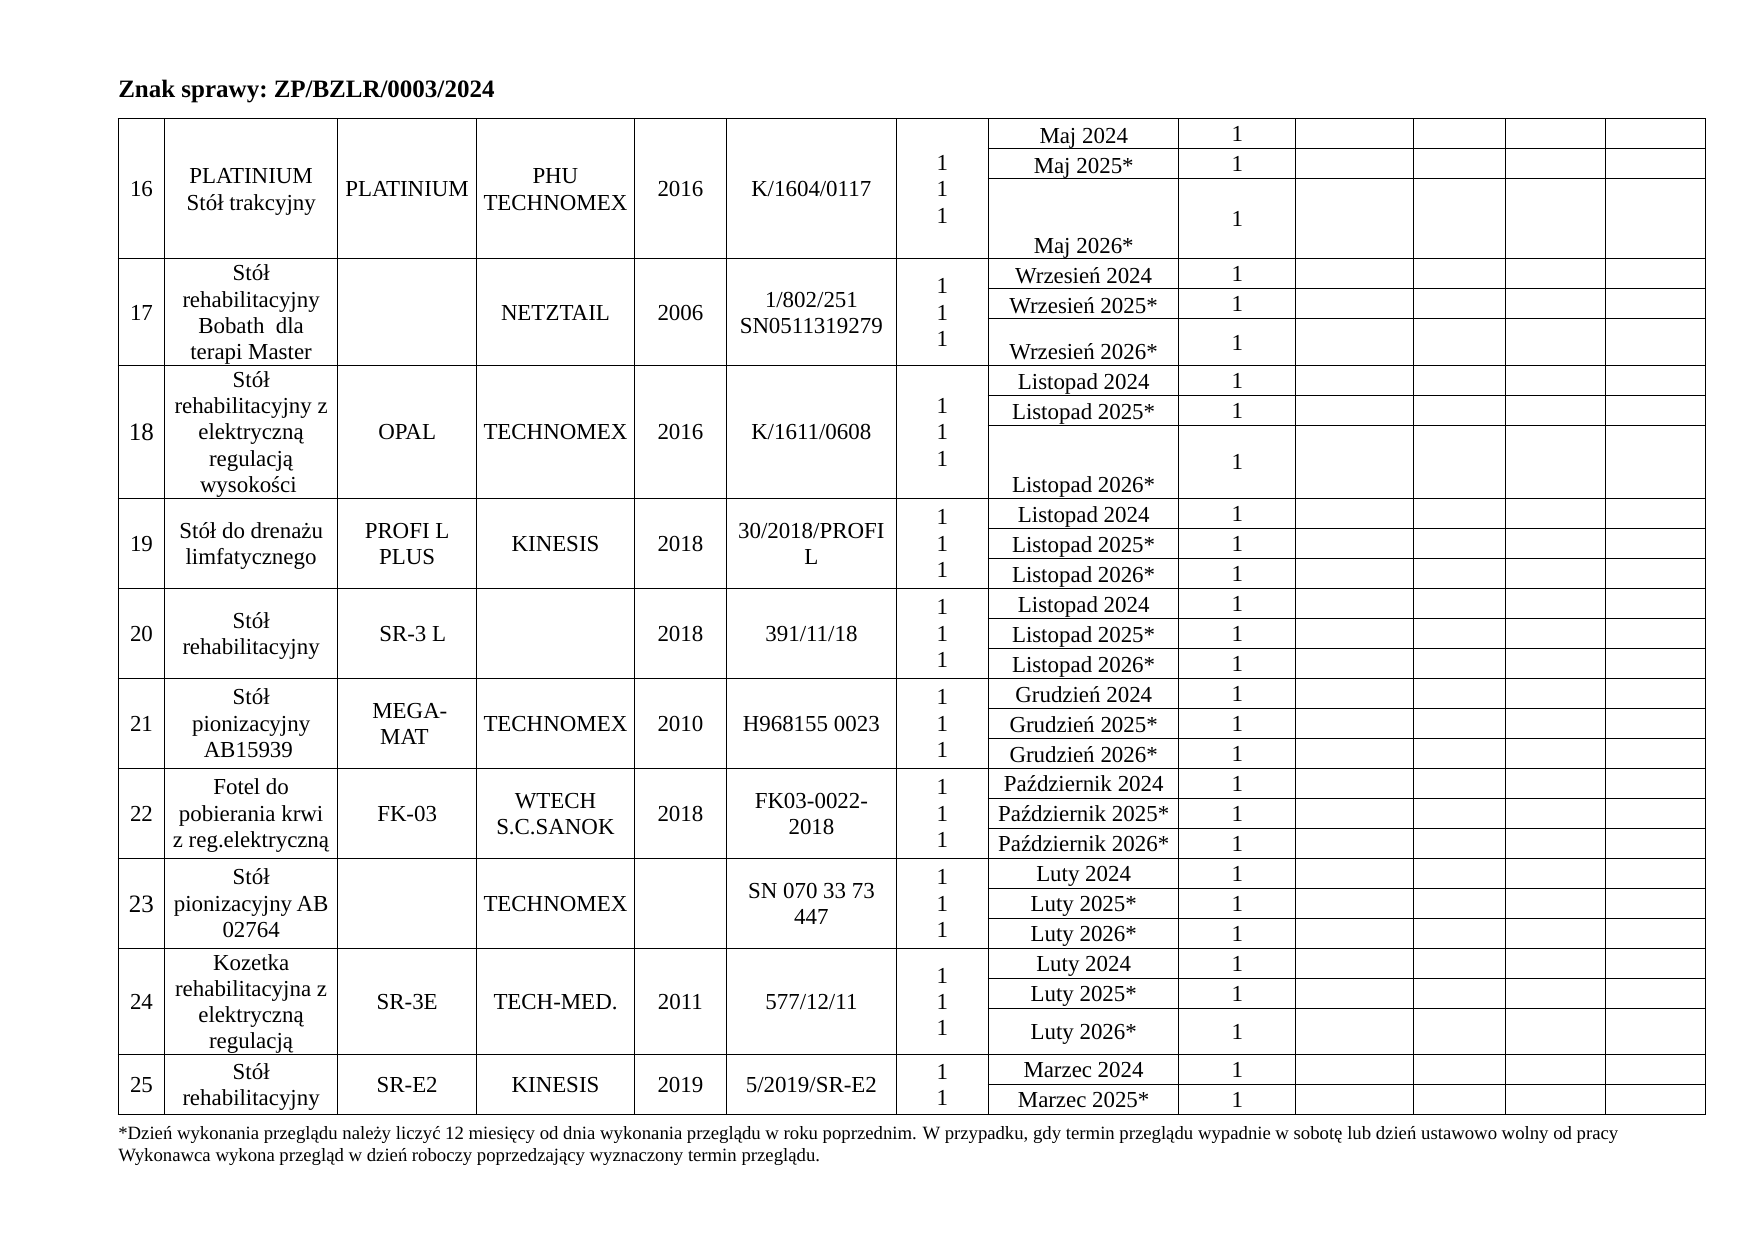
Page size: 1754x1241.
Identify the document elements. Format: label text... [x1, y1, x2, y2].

table_cell Listopad 2024 [989, 499, 1178, 527]
table_cell [1296, 619, 1413, 647]
table_cell 1 [1179, 859, 1295, 887]
table_cell Grudzień 2025* [989, 709, 1178, 737]
table_cell [1506, 949, 1605, 977]
table_cell [1506, 769, 1605, 797]
table_cell Stół pionizacyjny AB15939 [165, 679, 337, 767]
table_cell PLATINIUM Stół trakcyjny [165, 119, 337, 258]
table_cell Listopad 2026* [989, 559, 1178, 587]
table_cell 22 [119, 769, 164, 857]
table_cell 30/2018/PROFI L [727, 499, 896, 587]
table_cell Październik 2024 [989, 769, 1178, 797]
table_cell 1 [1179, 259, 1295, 288]
table_cell [1296, 1085, 1413, 1114]
table_cell K/1604/0117 [727, 119, 896, 258]
table_cell [1296, 979, 1413, 1007]
table_cell 2011 [635, 949, 726, 1054]
table_cell 1 [1179, 889, 1295, 917]
table_cell [338, 259, 476, 365]
table_cell 577/12/11 [727, 949, 896, 1054]
table_cell 1 [1179, 769, 1295, 797]
table_cell [1606, 949, 1705, 977]
table_cell [1414, 829, 1505, 857]
table_cell Listopad 2024 [989, 366, 1178, 395]
table_cell 2018 [635, 769, 726, 857]
table_cell OPAL [338, 366, 476, 497]
table_cell Listopad 2025* [989, 619, 1178, 647]
table_cell 1 1 1 [897, 259, 988, 365]
table_cell [1296, 859, 1413, 887]
table_cell 2018 [635, 589, 726, 677]
table_cell [1606, 426, 1705, 497]
table_cell [1606, 619, 1705, 647]
table_cell [1506, 1009, 1605, 1054]
table_cell [1296, 259, 1413, 288]
table_cell 18 [119, 366, 164, 497]
table_cell 1 1 1 [897, 119, 988, 258]
table_cell 2016 [635, 366, 726, 497]
table_cell [1296, 739, 1413, 767]
table_cell 1 [1179, 1085, 1295, 1114]
table_cell [1414, 529, 1505, 557]
table_cell 1 [1179, 499, 1295, 527]
table_cell [1414, 1055, 1505, 1084]
table_cell KINESIS [477, 1055, 634, 1114]
table_cell [1606, 149, 1705, 178]
table_cell Stół rehabilitacyjny Bobath dla terapi Master [165, 259, 337, 365]
table_cell 17 [119, 259, 164, 365]
table_cell FK03-0022-2018 [727, 769, 896, 857]
table_cell SR-E2 [338, 1055, 476, 1114]
table_cell [1414, 739, 1505, 767]
table_cell Listopad 2024 [989, 589, 1178, 617]
table_cell 1/802/251 SN0511319279 [727, 259, 896, 365]
table_cell [1506, 919, 1605, 947]
table_cell H968155 0023 [727, 679, 896, 767]
table_cell 19 [119, 499, 164, 587]
table_cell 1 [1179, 289, 1295, 318]
table_cell 1 1 1 [897, 679, 988, 767]
table_cell [1506, 426, 1605, 497]
table_cell [1506, 619, 1605, 647]
table_cell 1 [1179, 949, 1295, 977]
table_cell Luty 2025* [989, 889, 1178, 917]
table_cell [635, 859, 726, 947]
table_cell Październik 2025* [989, 799, 1178, 827]
table_cell Listopad 2025* [989, 529, 1178, 557]
table_cell Kozetka rehabilitacyjna z elektryczną regulacją [165, 949, 337, 1054]
table_cell 1 [1179, 559, 1295, 587]
table_cell [1414, 119, 1505, 148]
table_cell Wrzesień 2026* [989, 319, 1178, 365]
table_cell [1296, 769, 1413, 797]
table_cell [1296, 149, 1413, 178]
table_cell 1 [1179, 739, 1295, 767]
table_cell [1296, 559, 1413, 587]
table_cell [1414, 559, 1505, 587]
table_cell [1606, 829, 1705, 857]
table_cell Luty 2024 [989, 949, 1178, 977]
table_cell 1 [1179, 426, 1295, 497]
table_cell 391/11/18 [727, 589, 896, 677]
table_cell KINESIS [477, 499, 634, 587]
table_cell [1296, 529, 1413, 557]
table_cell 20 [119, 589, 164, 677]
table_cell [1606, 529, 1705, 557]
table_cell Maj 2024 [989, 119, 1178, 148]
table_cell 1 [1179, 919, 1295, 947]
table_cell [1506, 319, 1605, 365]
table_cell [1414, 319, 1505, 365]
table_cell 1 [1179, 1055, 1295, 1084]
table_cell [1506, 1085, 1605, 1114]
table_cell Luty 2026* [989, 919, 1178, 947]
table_cell [1296, 1055, 1413, 1084]
table_cell 1 [1179, 679, 1295, 707]
table_cell [1606, 366, 1705, 395]
table_cell [1414, 799, 1505, 827]
table_cell Stół rehabilitacyjny [165, 1055, 337, 1114]
table_cell [1606, 649, 1705, 677]
table_cell [1606, 396, 1705, 425]
table_cell [1506, 1055, 1605, 1084]
table_cell [1606, 799, 1705, 827]
table_cell [1506, 859, 1605, 887]
table_cell [1606, 769, 1705, 797]
table_cell [1296, 396, 1413, 425]
table_cell 1 [1179, 366, 1295, 395]
table_cell TECHNOMEX [477, 859, 634, 947]
table_cell Listopad 2026* [989, 426, 1178, 497]
table_cell [1414, 366, 1505, 395]
table_cell [1506, 649, 1605, 677]
table_cell 1 [1179, 589, 1295, 617]
table_cell [1414, 426, 1505, 497]
table_cell K/1611/0608 [727, 366, 896, 497]
table_cell [1506, 119, 1605, 148]
table_cell [1296, 829, 1413, 857]
table_cell [1296, 949, 1413, 977]
table_cell 1 1 1 [897, 769, 988, 857]
table_cell Luty 2026* [989, 1009, 1178, 1054]
table_cell FK-03 [338, 769, 476, 857]
table_cell WTECH S.C.SANOK [477, 769, 634, 857]
table_cell TECHNOMEX [477, 679, 634, 767]
table_cell 2019 [635, 1055, 726, 1114]
table_cell 1 1 1 [897, 366, 988, 497]
table_cell 1 [1179, 319, 1295, 365]
table_cell 1 [1179, 799, 1295, 827]
table_cell 1 [1179, 1009, 1295, 1054]
table_cell 25 [119, 1055, 164, 1114]
table_cell 21 [119, 679, 164, 767]
table_cell [1296, 289, 1413, 318]
table_cell Grudzień 2026* [989, 739, 1178, 767]
table_cell 1 [1179, 529, 1295, 557]
table_cell [1606, 179, 1705, 258]
table_cell 1 1 1 [897, 499, 988, 587]
table_cell 1 [1179, 649, 1295, 677]
table_cell [1606, 1055, 1705, 1084]
table_cell [1296, 319, 1413, 365]
table_cell Wrzesień 2025* [989, 289, 1178, 318]
table_cell 1 [1179, 396, 1295, 425]
table_cell Marzec 2025* [989, 1085, 1178, 1114]
table_cell 2018 [635, 499, 726, 587]
table_cell [1606, 259, 1705, 288]
table_cell [1606, 859, 1705, 887]
table_cell [1606, 889, 1705, 917]
table_cell [338, 859, 476, 947]
table_cell [1296, 119, 1413, 148]
table_cell [1296, 679, 1413, 707]
table_cell [1506, 149, 1605, 178]
table_cell Maj 2025* [989, 149, 1178, 178]
table_cell Stół pionizacyjny AB 02764 [165, 859, 337, 947]
table_cell [1296, 366, 1413, 395]
table_cell [1296, 919, 1413, 947]
table_cell Luty 2024 [989, 859, 1178, 887]
table_cell 1 [1179, 119, 1295, 148]
table_cell MEGA-MAT [338, 679, 476, 767]
table_cell [1606, 1085, 1705, 1114]
table_cell [1606, 589, 1705, 617]
table_cell [1414, 709, 1505, 737]
table_cell 1 1 1 [897, 859, 988, 947]
table_cell [1414, 396, 1505, 425]
table_cell [1296, 1009, 1413, 1054]
table_cell Maj 2026* [989, 179, 1178, 258]
table_cell PLATINIUM [338, 119, 476, 258]
table_cell [1606, 739, 1705, 767]
table_cell [1506, 529, 1605, 557]
table_cell [1296, 709, 1413, 737]
table_cell [1506, 259, 1605, 288]
table_cell 2010 [635, 679, 726, 767]
table_cell [1414, 289, 1505, 318]
table_cell [1296, 799, 1413, 827]
table_cell [1414, 949, 1505, 977]
table_cell [1606, 679, 1705, 707]
table_cell [1506, 709, 1605, 737]
table_cell [1606, 319, 1705, 365]
table_cell [1606, 559, 1705, 587]
table_cell Stół rehabilitacyjny [165, 589, 337, 677]
table_cell Fotel do pobierania krwi z reg.elektryczną [165, 769, 337, 857]
table_cell 2006 [635, 259, 726, 365]
table_cell [1506, 366, 1605, 395]
table_cell [1296, 889, 1413, 917]
table_cell 1 1 1 [897, 589, 988, 677]
table_cell [1414, 859, 1505, 887]
table_cell 24 [119, 949, 164, 1054]
table_cell 1 [1179, 619, 1295, 647]
table_cell [1506, 889, 1605, 917]
table_cell [1296, 426, 1413, 497]
table_cell Stół rehabilitacyjny z elektryczną regulacją wysokości [165, 366, 337, 497]
table_cell [1506, 589, 1605, 617]
table_cell [1414, 979, 1505, 1007]
table_cell [1296, 499, 1413, 527]
table_cell [1414, 259, 1505, 288]
table_cell [1606, 119, 1705, 148]
table_cell Stół do drenażu limfatycznego [165, 499, 337, 587]
table_cell 1 [1179, 979, 1295, 1007]
table_cell SR-3E [338, 949, 476, 1054]
table_cell [477, 589, 634, 677]
table_cell 1 [1179, 829, 1295, 857]
table_cell [1606, 919, 1705, 947]
table_cell [1414, 619, 1505, 647]
table_cell [1414, 769, 1505, 797]
table_cell [1414, 649, 1505, 677]
table_cell Grudzień 2024 [989, 679, 1178, 707]
table_cell NETZTAIL [477, 259, 634, 365]
table_cell Listopad 2025* [989, 396, 1178, 425]
table_cell Październik 2026* [989, 829, 1178, 857]
table_cell 1 [1179, 179, 1295, 258]
table_cell [1506, 679, 1605, 707]
table_cell [1414, 499, 1505, 527]
table_cell [1606, 289, 1705, 318]
table_cell [1414, 1085, 1505, 1114]
table_cell [1414, 889, 1505, 917]
table_cell SN 070 33 73 447 [727, 859, 896, 947]
table_cell [1296, 589, 1413, 617]
table_cell [1606, 709, 1705, 737]
table_cell [1414, 149, 1505, 178]
table_cell Marzec 2024 [989, 1055, 1178, 1084]
table_cell [1606, 979, 1705, 1007]
table_cell PHU TECHNOMEX [477, 119, 634, 258]
table_cell [1606, 1009, 1705, 1054]
table_cell [1414, 179, 1505, 258]
table_cell Listopad 2026* [989, 649, 1178, 677]
table_cell TECHNOMEX [477, 366, 634, 497]
table_cell [1296, 649, 1413, 677]
table_cell [1506, 829, 1605, 857]
table_cell Wrzesień 2024 [989, 259, 1178, 288]
table_cell [1414, 1009, 1505, 1054]
table_cell [1506, 739, 1605, 767]
table_cell 1 1 1 [897, 1055, 988, 1114]
table_cell PROFI L PLUS [338, 499, 476, 587]
table_cell [1506, 979, 1605, 1007]
table_cell [1414, 589, 1505, 617]
table_cell TECH-MED. [477, 949, 634, 1054]
table_cell [1506, 179, 1605, 258]
table_cell [1506, 799, 1605, 827]
table_cell [1414, 919, 1505, 947]
table_cell Luty 2025* [989, 979, 1178, 1007]
table_cell 23 [119, 859, 164, 947]
table_cell 16 [119, 119, 164, 258]
table_cell 1 1 1 [897, 949, 988, 1054]
table_cell 5/2019/SR-E2 [727, 1055, 896, 1114]
table_cell [1506, 396, 1605, 425]
table_cell [1296, 179, 1413, 258]
table_cell [1506, 289, 1605, 318]
table_cell SR-3 L [338, 589, 476, 677]
table_cell [1414, 679, 1505, 707]
table_cell 1 [1179, 709, 1295, 737]
table_cell [1506, 499, 1605, 527]
table_cell [1606, 499, 1705, 527]
table_cell 2016 [635, 119, 726, 258]
table_cell 1 [1179, 149, 1295, 178]
table_cell [1506, 559, 1605, 587]
